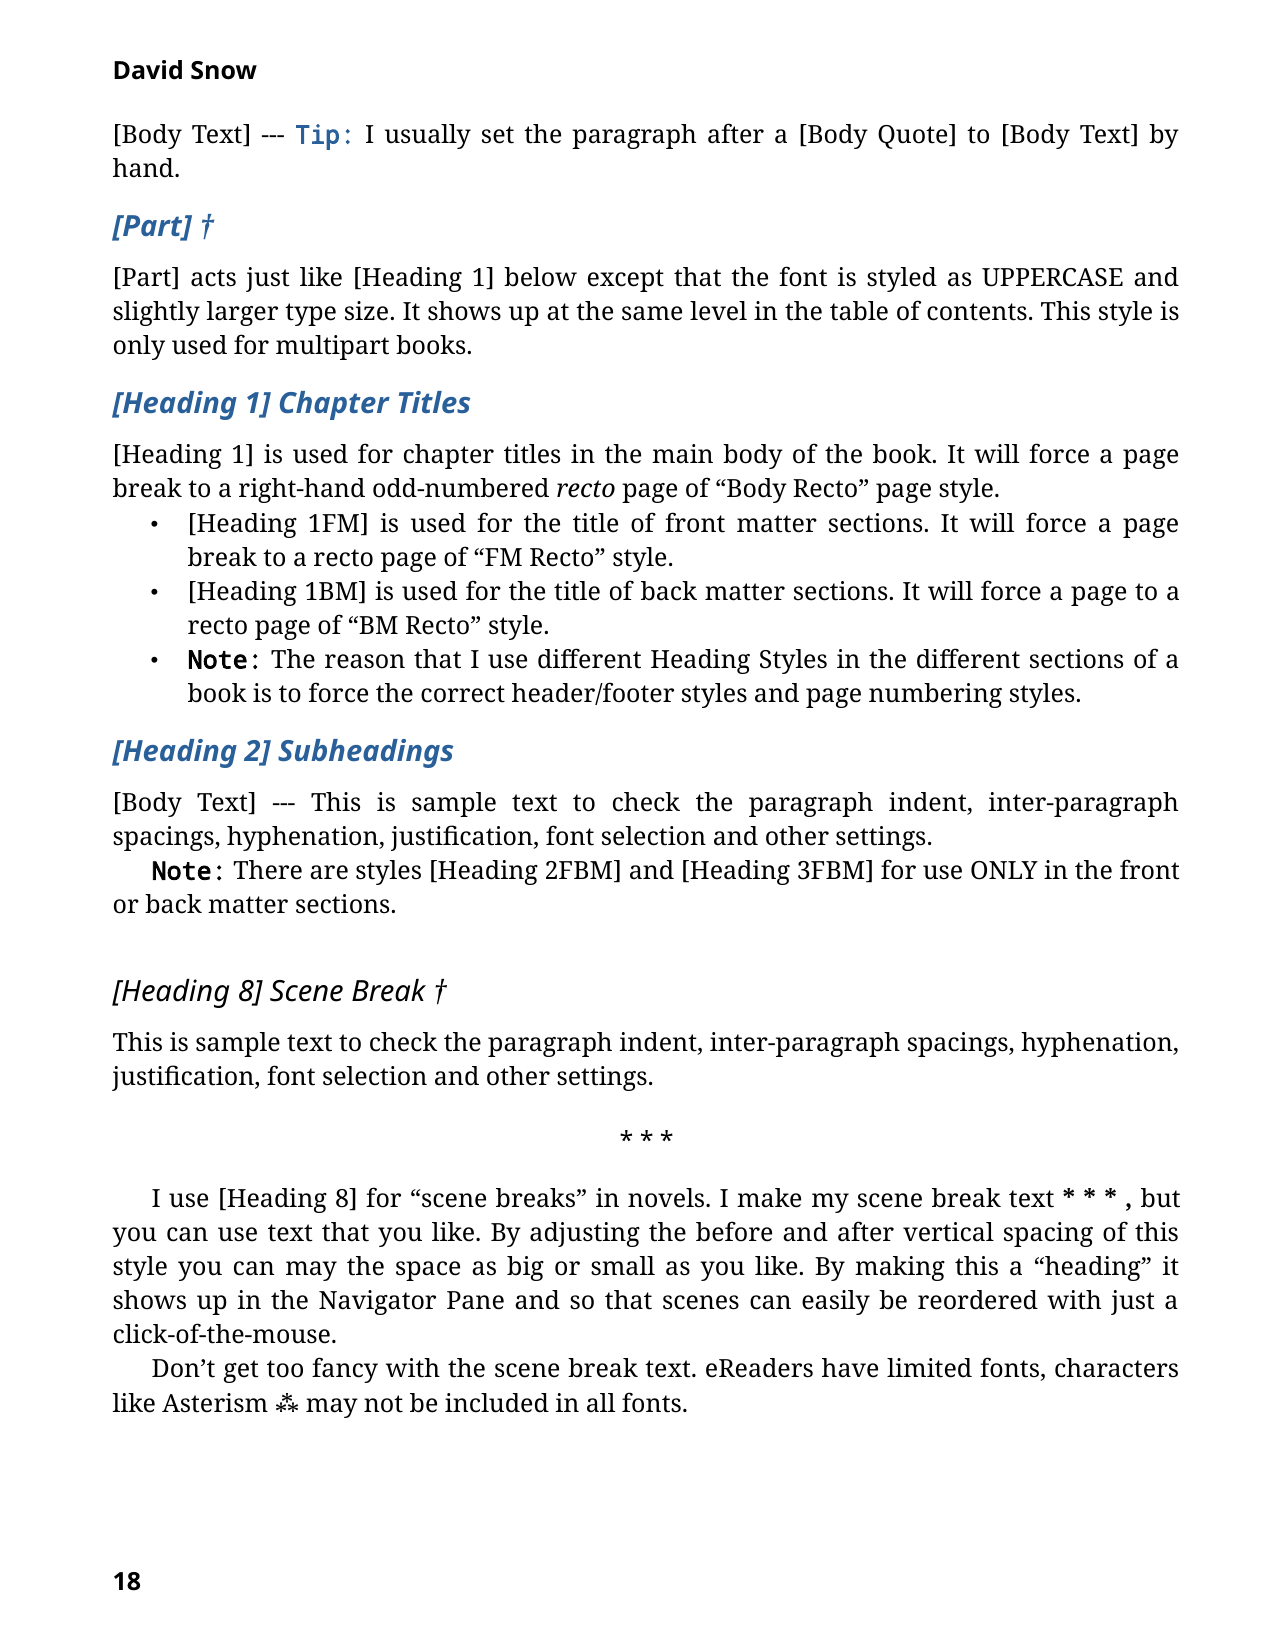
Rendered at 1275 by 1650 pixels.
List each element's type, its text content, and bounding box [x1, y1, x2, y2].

subtitle * * * [112, 1123, 1181, 1157]
list Note: The reason that I use different Heading Styles in the different sections of a book is to force the correct header/footer styles and page numbering styles. [150, 641, 1181, 709]
text This is sample text to check the paragraph indent, inter-paragraph spacings, hyphenation, justification, font selection and other settings. [112, 1025, 1181, 1093]
text I use [Heading 8] for “scene breaks” in novels. I make my scene break text * * * , but you can use text that you like. By adjusting the before and after vertical spacing of this style you can may the space as big or small as you like. By making this a “heading” it shows up in the Navigator Pane and so that scenes can easily be reordered with just a click-of-the-mouse. [112, 1181, 1181, 1351]
text [Heading 1] is used for chapter titles in the main body of the book. It will force a page break to a right-hand odd-numbered recto page of “Body Recto” page style. [112, 437, 1181, 505]
subtitle [Heading 1] Chapter Titles [112, 383, 1181, 422]
list [Heading 1FM] is used for the title of front matter sections. It will force a page break to a recto page of “FM Recto” style. [150, 505, 1181, 573]
text Don’t get too fancy with the scene break text. eReaders have limited fonts, characters like Asterism ⁂ may not be included in all fonts. [112, 1351, 1181, 1419]
subtitle [Part] † [112, 205, 1181, 245]
list [Heading 1BM] is used for the title of back matter sections. It will force a page to a recto page of “BM Recto” style. [150, 573, 1181, 641]
text Note: There are styles [Heading 2FBM] and [Heading 3FBM] for use ONLY in the front or back matter sections. [112, 853, 1181, 921]
text [Body Text] --- Tip: I usually set the paragraph after a [Body Quote] to [Body Text] by hand. [112, 117, 1181, 185]
subtitle [Heading 2] Subheadings [112, 730, 1181, 770]
text [Part] acts just like [Heading 1] below except that the font is styled as UPPERCASE and slightly larger type size. It shows up at the same level in the table of contents. This style is only used for multipart books. [112, 260, 1181, 362]
subtitle [Heading 8] Scene Break † [112, 970, 1181, 1010]
text [Body Text] --- This is sample text to check the paragraph indent, inter-paragraph spacings, hyphenation, justification, font selection and other settings. [112, 785, 1181, 853]
